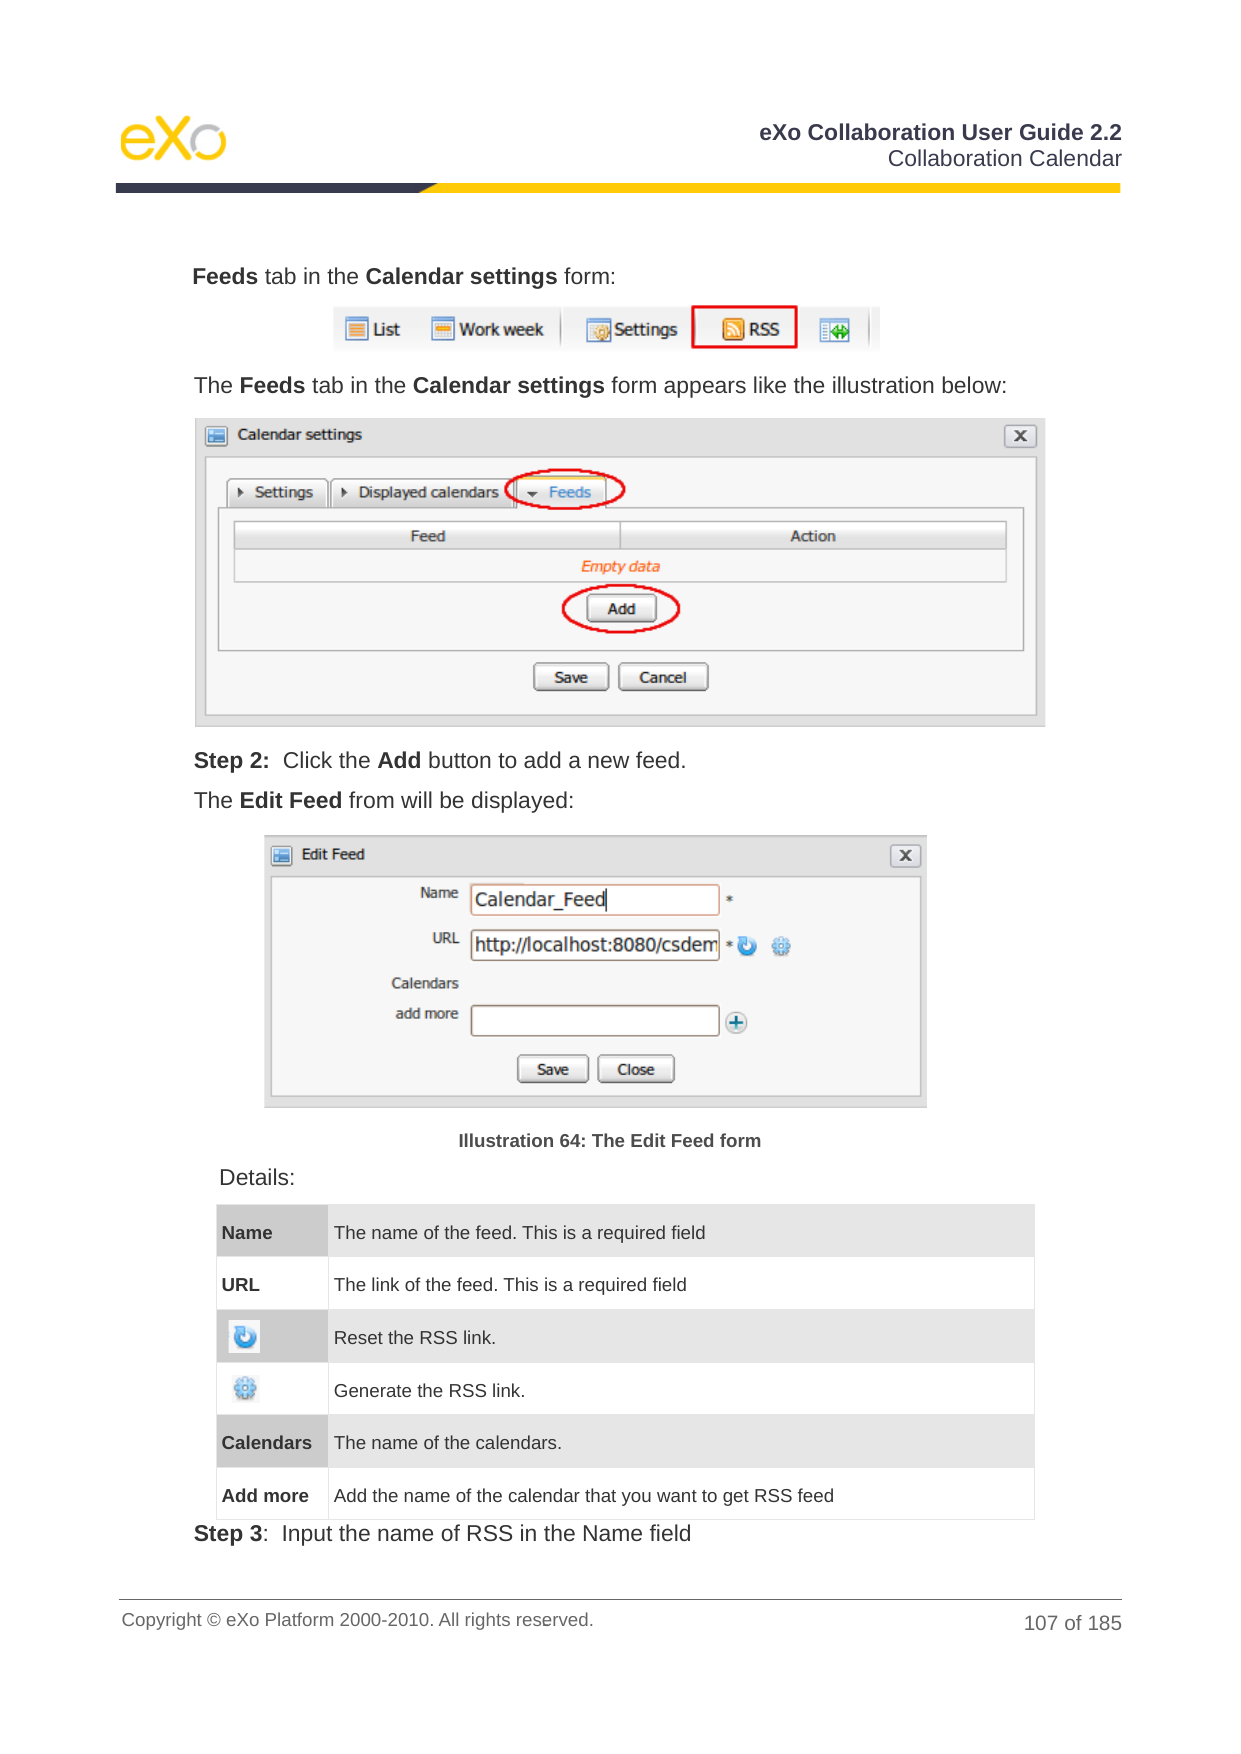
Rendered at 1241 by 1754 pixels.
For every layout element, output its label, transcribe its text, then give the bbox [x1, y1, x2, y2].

picture [264, 835, 927, 1108]
list Feeds tab in the Calendar settings form: [154, 263, 1122, 289]
table_cell The name of the calendars. [329, 1415, 1034, 1467]
picture [195, 418, 1046, 727]
table_cell Calendars [217, 1415, 328, 1467]
table_cell URL [217, 1257, 328, 1309]
picture [228, 1320, 260, 1353]
table_header Name [217, 1205, 328, 1256]
table_cell [217, 1363, 328, 1414]
table_cell Add the name of the calendar that you want to get RSS feed [329, 1468, 1034, 1519]
picture [231, 1375, 260, 1403]
list Step 3: Input the name of RSS in the Name field [156, 1519, 1122, 1546]
list Illustration 64: The Edit Feed form [254, 1108, 966, 1151]
picture [115, 183, 1121, 193]
table_cell The link of the feed. This is a required field [329, 1257, 1034, 1309]
list Details: [156, 821, 1122, 1191]
list The Feeds tab in the Calendar settings form appears like the illustration below: [156, 302, 1122, 399]
table_cell [217, 1310, 328, 1362]
picture [333, 305, 880, 352]
list Step 2: Click the Add button to add a new feed. [156, 727, 1122, 774]
picture [120, 115, 227, 161]
table_cell Add more [217, 1468, 328, 1519]
table_header The name of the feed. This is a required field [329, 1205, 1034, 1256]
table_cell Reset the RSS link. [329, 1310, 1034, 1362]
table_cell Generate the RSS link. [329, 1363, 1034, 1414]
list The Edit Feed from will be displayed: [156, 787, 1122, 813]
